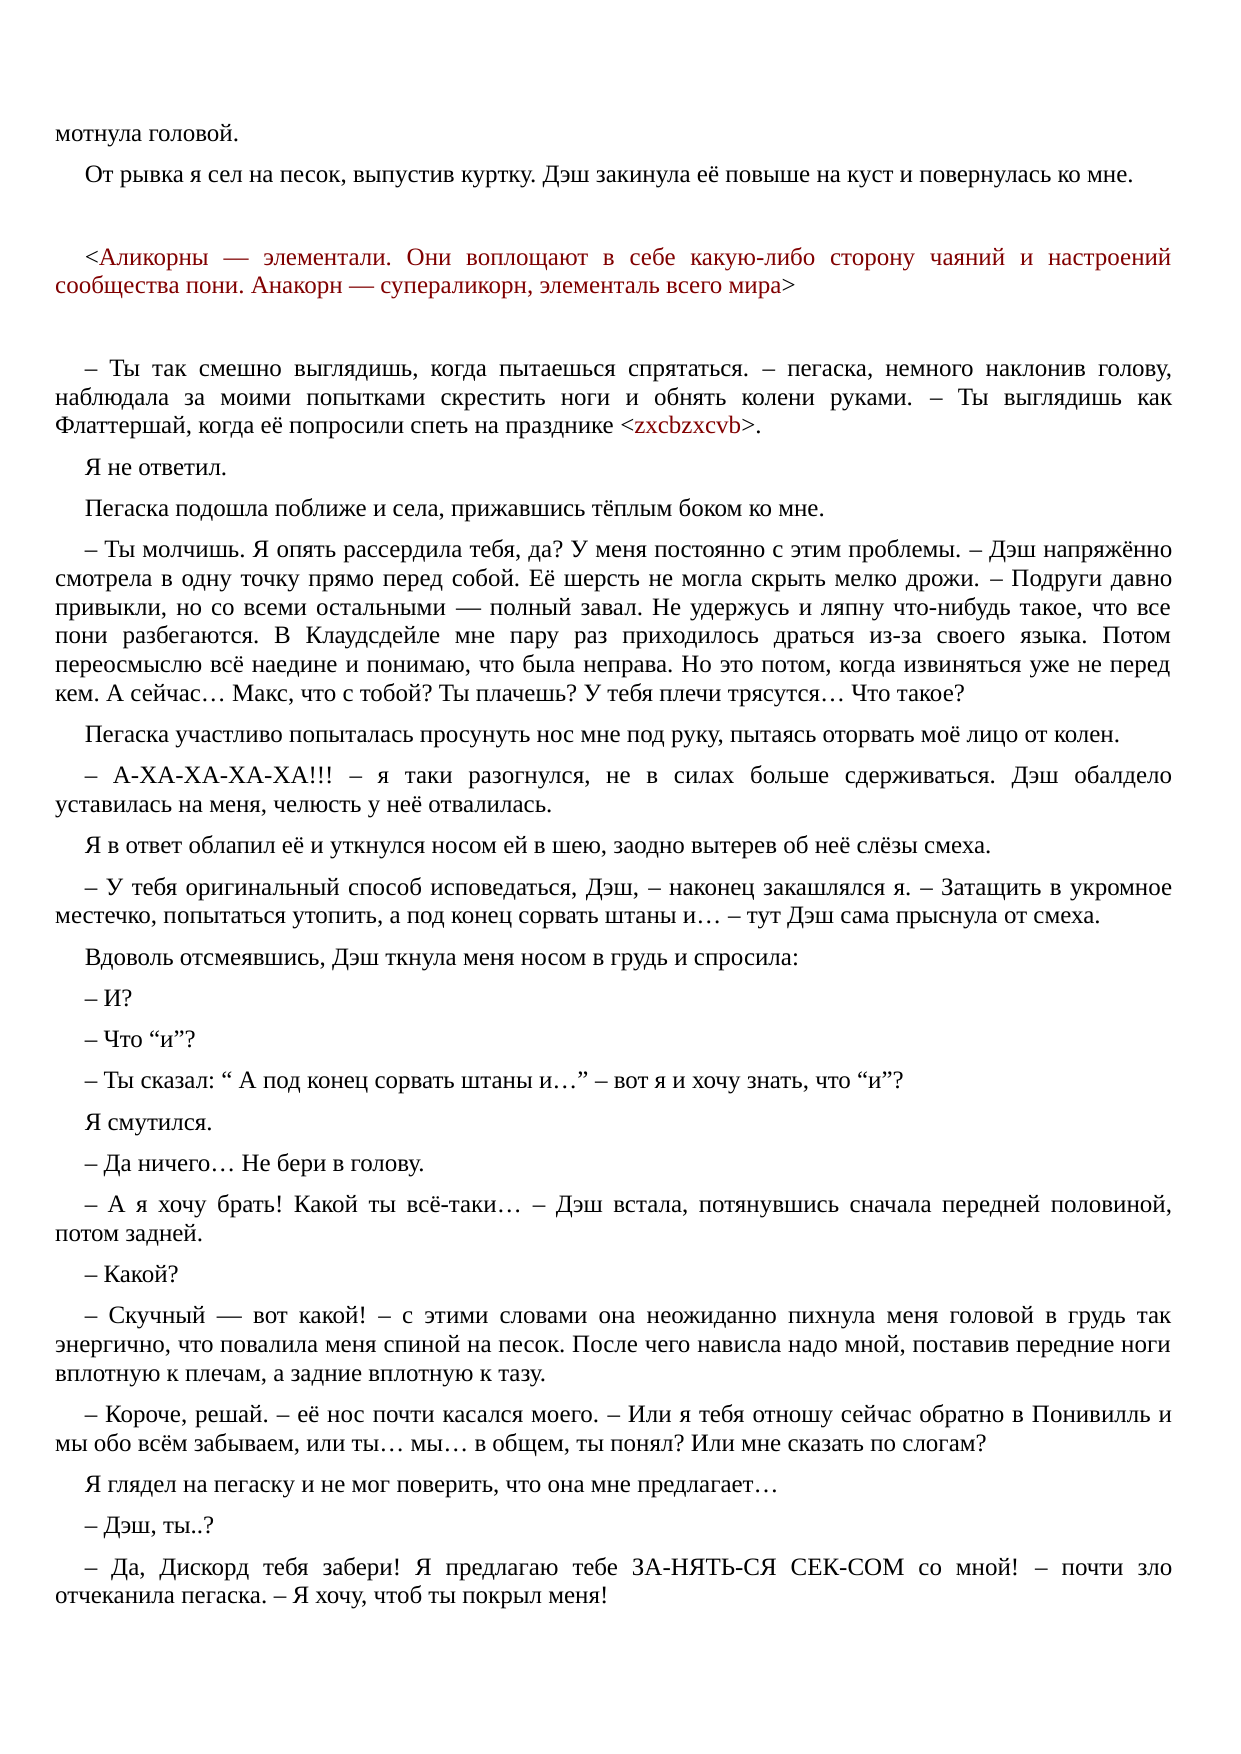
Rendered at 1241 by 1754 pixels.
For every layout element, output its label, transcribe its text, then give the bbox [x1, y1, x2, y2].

text – Ты сказал: “ А под конец сорвать штаны и…” – вот я и хочу знать, что “и”? [55, 1066, 1172, 1094]
text Я глядел на пегаску и не мог поверить, что она мне предлагает… [55, 1469, 1172, 1498]
text Пегаска подошла поближе и села, прижавшись тёплым боком ко мне. [55, 493, 1172, 522]
text – А-ХА-ХА-ХА-ХА!!! – я таки разогнулся, не в силах больше сдерживаться. Дэш обалдело уставилась на меня, челюсть у неё отвалилась. [55, 761, 1172, 818]
text Я в ответ облапил её и уткнулся носом ей в шею, заодно вытерев об неё слёзы смеха. [55, 831, 1172, 859]
text – А я хочу брать! Какой ты всё-таки… – Дэш встала, потянувшись сначала передней половиной, потом задней. [55, 1189, 1172, 1247]
text – Короче, решай. – её нос почти касался моего. – Или я тебя отношу сейчас обратно в Понивилль и мы обо всём забываем, или ты… мы… в общем, ты понял? Или мне сказать по слогам? [55, 1399, 1172, 1457]
text – Что “и”? [55, 1024, 1172, 1053]
text Пегаска участливо попыталась просунуть нос мне под руку, пытаясь оторвать моё лицо от колен. [55, 719, 1172, 748]
text Я не ответил. [55, 452, 1172, 481]
text – Скучный — вот какой! – с этими словами она неожиданно пихнула меня головой в грудь так энергично, что повалила меня спиной на песок. После чего нависла надо мной, поставив передние ноги вплотную к плечам, а задние вплотную к тазу. [55, 1301, 1172, 1387]
text – Да ничего… Не бери в голову. [55, 1148, 1172, 1177]
text – И? [55, 983, 1172, 1012]
text Я смутился. [55, 1107, 1172, 1136]
text – Ты так смешно выглядишь, когда пытаешься спрятаться. – пегаска, немного наклонив голову, наблюдала за моими попытками скрестить ноги и обнять колени руками. – Ты выглядишь как Флаттершай, когда её попросили спеть на празднике <zxcbzxcvb>. [55, 353, 1172, 439]
text – Дэш, ты..? [55, 1511, 1172, 1539]
text Вдоволь отсмеявшись, Дэш ткнула меня носом в грудь и спросила: [55, 942, 1172, 971]
text <Аликорны — элементали. Они воплощают в себе какую-либо сторону чаяний и настроений сообщества пони. Анакорн — супераликорн, элементаль всего мира> [55, 242, 1172, 299]
text – Ты молчишь. Я опять рассердила тебя, да? У меня постоянно с этим проблемы. – Дэш напряжённо смотрела в одну точку прямо перед собой. Её шерсть не могла скрыть мелко дрожи. – Подруги давно привыкли, но со всеми остальными — полный завал. Не удержусь и ляпну что-нибудь такое, что все пони разбегаются. В Клаудсдейле мне пару раз приходилось драться из-за своего языка. Потом переосмыслю всё наедине и понимаю, что была неправа. Но это потом, когда извиняться уже не перед кем. А сейчас… Макс, что с тобой? Ты плачешь? У тебя плечи трясутся… Что такое? [55, 534, 1172, 707]
text – У тебя оригинальный способ исповедаться, Дэш, – наконец закашлялся я. – Затащить в укромное местечко, попытаться утопить, а под конец сорвать штаны и… – тут Дэш сама прыснула от смеха. [55, 872, 1172, 929]
text мотнула головой. [55, 118, 1172, 147]
text От рывка я сел на песок, выпустив куртку. Дэш закинула её повыше на куст и повернулась ко мне. [55, 159, 1172, 188]
text – Да, Дискорд тебя забери! Я предлагаю тебе ЗА-НЯТЬ-СЯ СЕК-СОМ со мной! – почти зло отчеканила пегаска. – Я хочу, чтоб ты покрыл меня! [55, 1552, 1172, 1609]
text – Какой? [55, 1259, 1172, 1288]
